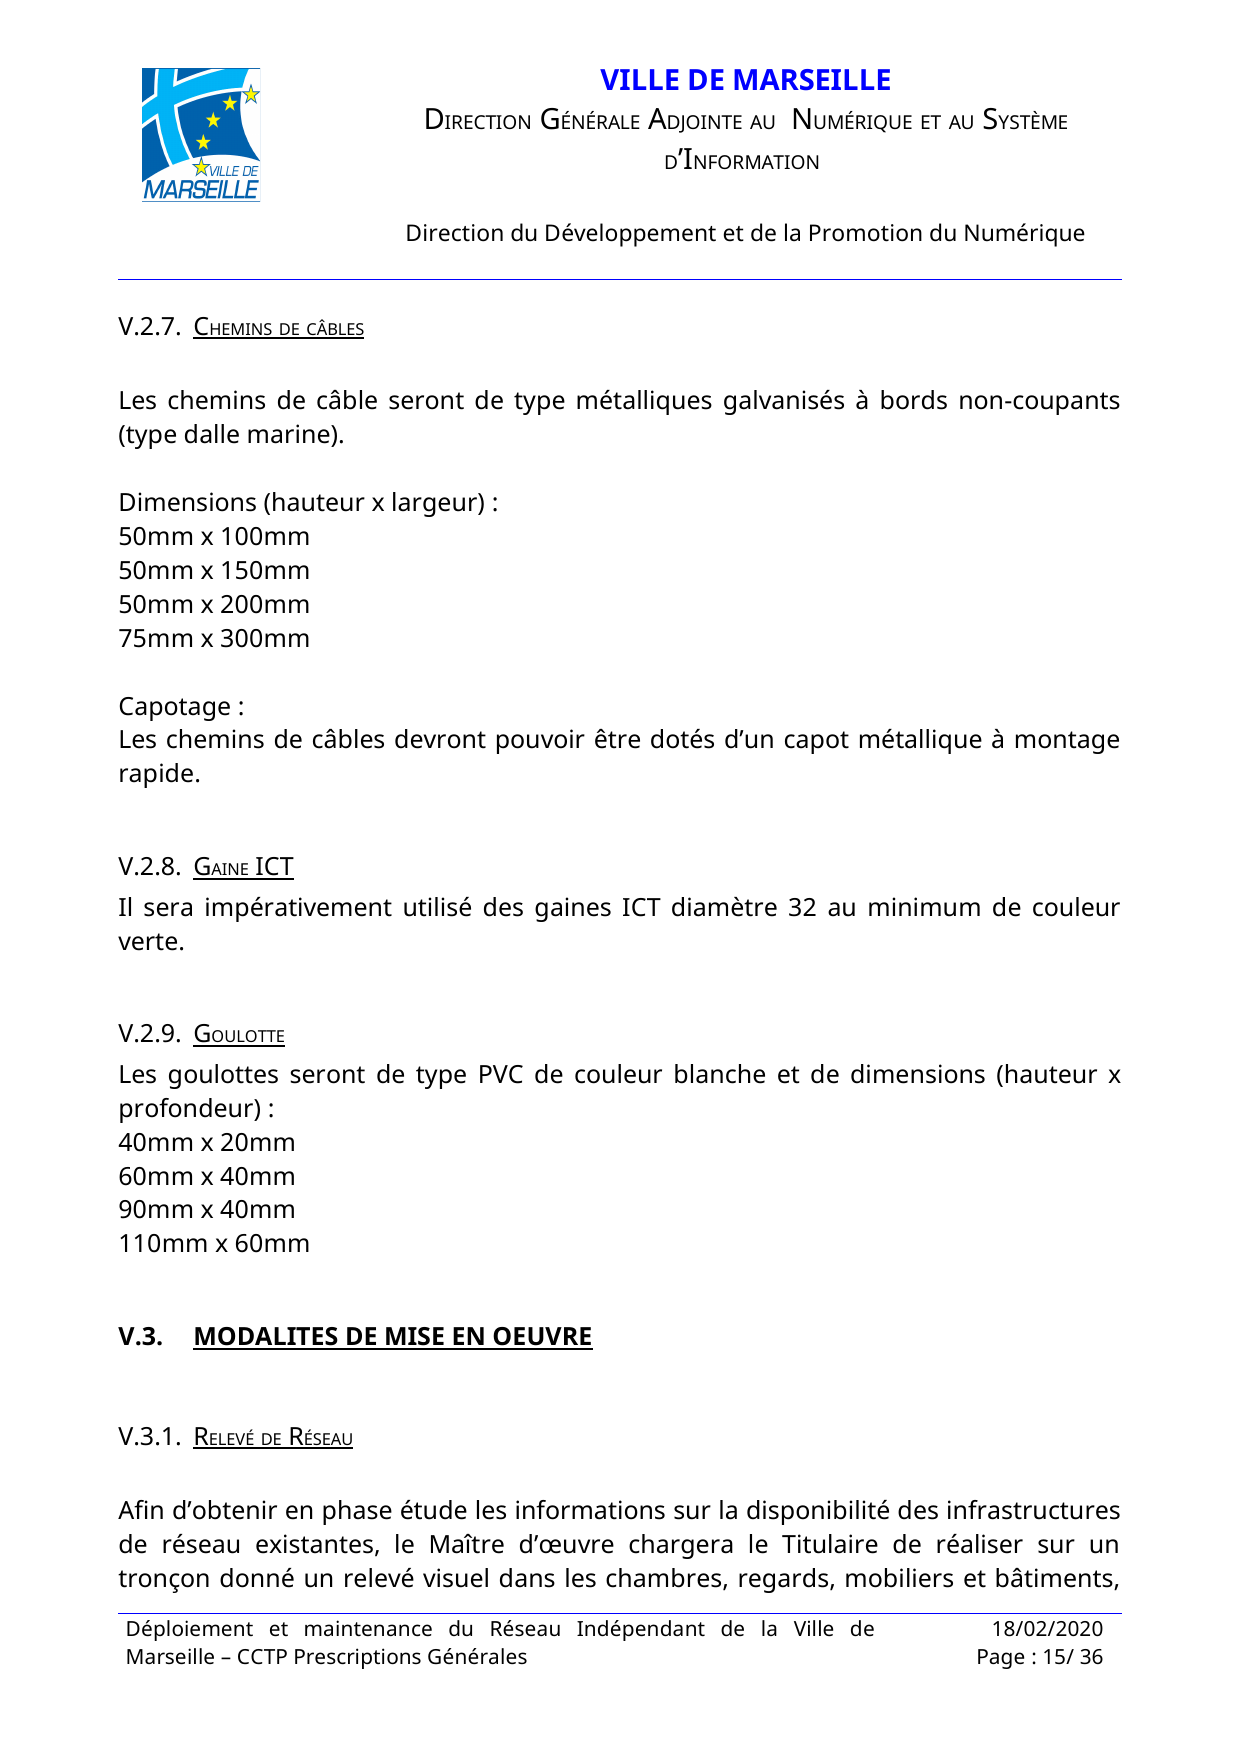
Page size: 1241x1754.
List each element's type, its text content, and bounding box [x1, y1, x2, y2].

text 90mm x 40mm [118, 1192, 1122, 1226]
text 50mm x 150mm [118, 553, 1122, 587]
text 50mm x 100mm [118, 519, 1122, 553]
subtitle MODALITES DE MISE EN OEUVRE [118, 1319, 1122, 1353]
picture [142, 68, 261, 202]
text 75mm x 300mm [118, 621, 1122, 654]
picture [174, 68, 224, 85]
text 60mm x 40mm [118, 1158, 1122, 1192]
subtitle Gaine ICT [118, 849, 1122, 883]
text Capotage : [118, 688, 1122, 722]
text 50mm x 200mm [118, 587, 1122, 621]
subtitle Relevé de Réseau [118, 1418, 1122, 1452]
picture [142, 68, 158, 105]
text 110mm x 60mm [118, 1226, 1122, 1260]
text Afin d’obtenir en phase étude les informations sur la disponibilité des infrastructures de réseau existantes, le Maître d’œuvre chargera le Titulaire de réaliser sur un tronçon donné un relevé visuel dans les chambres, regards, mobiliers et bâtiments, [118, 1493, 1122, 1594]
text 40mm x 20mm [118, 1124, 1122, 1158]
subtitle Chemins de câbles [118, 309, 1122, 343]
text Il sera impérativement utilisé des gaines ICT diamètre 32 au minimum de couleur verte. [118, 889, 1122, 957]
text Les chemins de câbles devront pouvoir être dotés d’un capot métallique à montage rapide. [118, 722, 1122, 790]
text Dimensions (hauteur x largeur) : [118, 485, 1122, 519]
subtitle Goulotte [118, 1016, 1122, 1050]
text Les goulottes seront de type PVC de couleur blanche et de dimensions (hauteur x profondeur) : [118, 1057, 1122, 1124]
text Les chemins de câble seront de type métalliques galvanisés à bords non-coupants (type dalle marine). [118, 383, 1122, 451]
